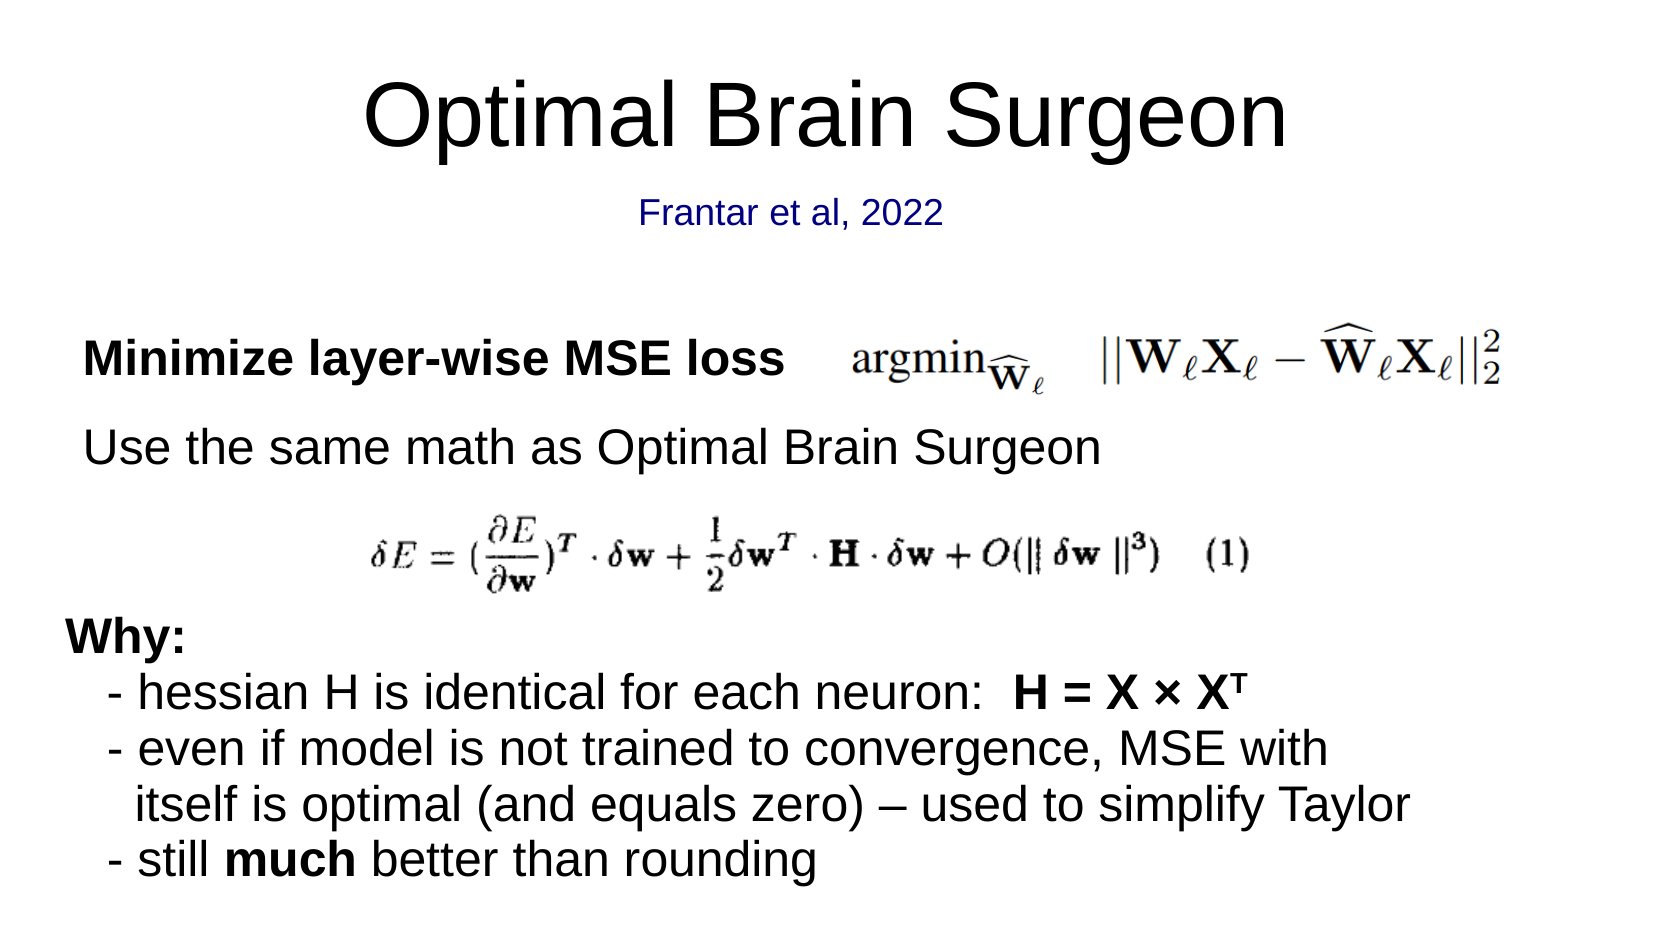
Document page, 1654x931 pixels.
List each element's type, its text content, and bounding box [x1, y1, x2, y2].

picture [819, 304, 1526, 383]
picture [342, 486, 1274, 603]
text_box Frantar et al, 2022 [623, 183, 960, 241]
text_box Minimize layer-wise MSE loss [82, 294, 1570, 383]
text_box Why: - hessian H is identical for each neuron: H = X × XT - even if model is not trained to convergence, MSE with itself is optimal (and equals zero) – used to simplify Taylor - still much better than rounding [64, 608, 1552, 888]
text_box Use the same math as Optimal Brain Surgeon [82, 383, 1570, 511]
title Optimal Brain Surgeon [82, 37, 1571, 193]
